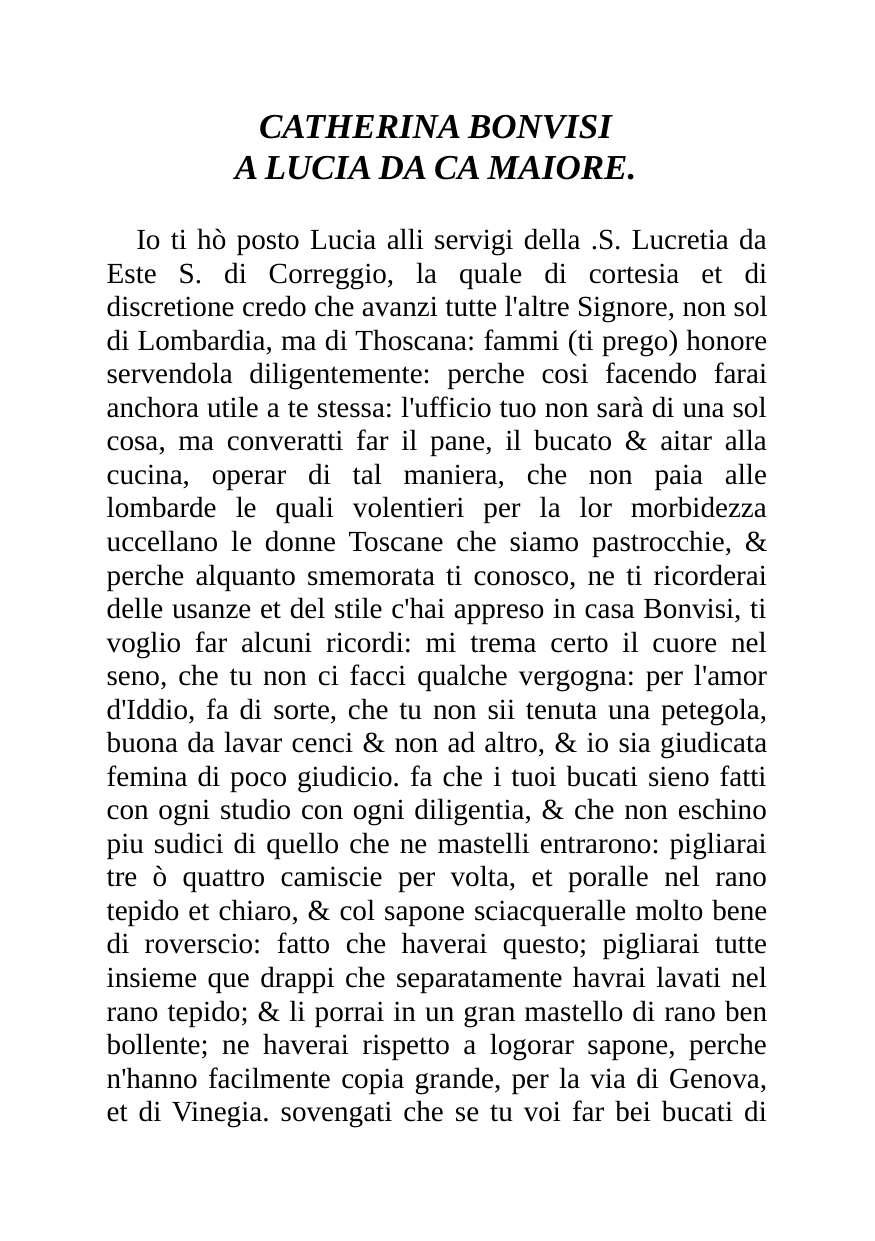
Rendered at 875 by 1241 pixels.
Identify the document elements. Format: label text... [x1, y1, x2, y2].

text Io ti hò posto Lucia alli servigi della .S. Lucretia da Este S. di Correggio, la quale di cortesia et di discretione credo che avanzi tutte l'altre Signore, non sol di Lombardia, ma di Thoscana: fammi (ti prego) honore servendola diligentemente: perche cosi facendo farai anchora utile a te stessa: l'ufficio tuo non sarà di una sol cosa, ma converatti far il pane, il bucato & aitar alla cucina, operar di tal maniera, che non paia alle lombarde le quali volentieri per la lor morbidezza uccellano le donne Toscane che siamo pastrocchie, & perche alquanto smemorata ti conosco, ne ti ricorderai delle usanze et del stile c'hai appreso in casa Bonvisi, ti voglio far alcuni ricordi: mi trema certo il cuore nel seno, che tu non ci facci qualche vergogna: per l'amor d'Iddio, fa di sorte, che tu non sii tenuta una petegola, buona da lavar cenci & non ad altro, & io sia giudicata femina di poco giudicio. fa che i tuoi bucati sieno fatti con ogni studio con ogni diligentia, & che non eschino piu sudici di quello che ne mastelli entrarono: pigliarai tre ò quattro camiscie per volta, et poralle nel rano tepido et chiaro, & col sapone sciacqueralle molto bene di roverscio: fatto che haverai questo; pigliarai tutte insieme que drappi che separatamente havrai lavati nel rano tepido; & li porrai in un gran mastello di rano ben bollente; ne haverai rispetto a logorar sapone, perche n'hanno facilmente copia grande, per la via di Genova, et di Vinegia. sovengati che se tu voi far bei bucati di [106, 222, 768, 1128]
subtitle CATHERINA BONVISI A LUCIA DA CA MAIORE. [106, 106, 768, 187]
